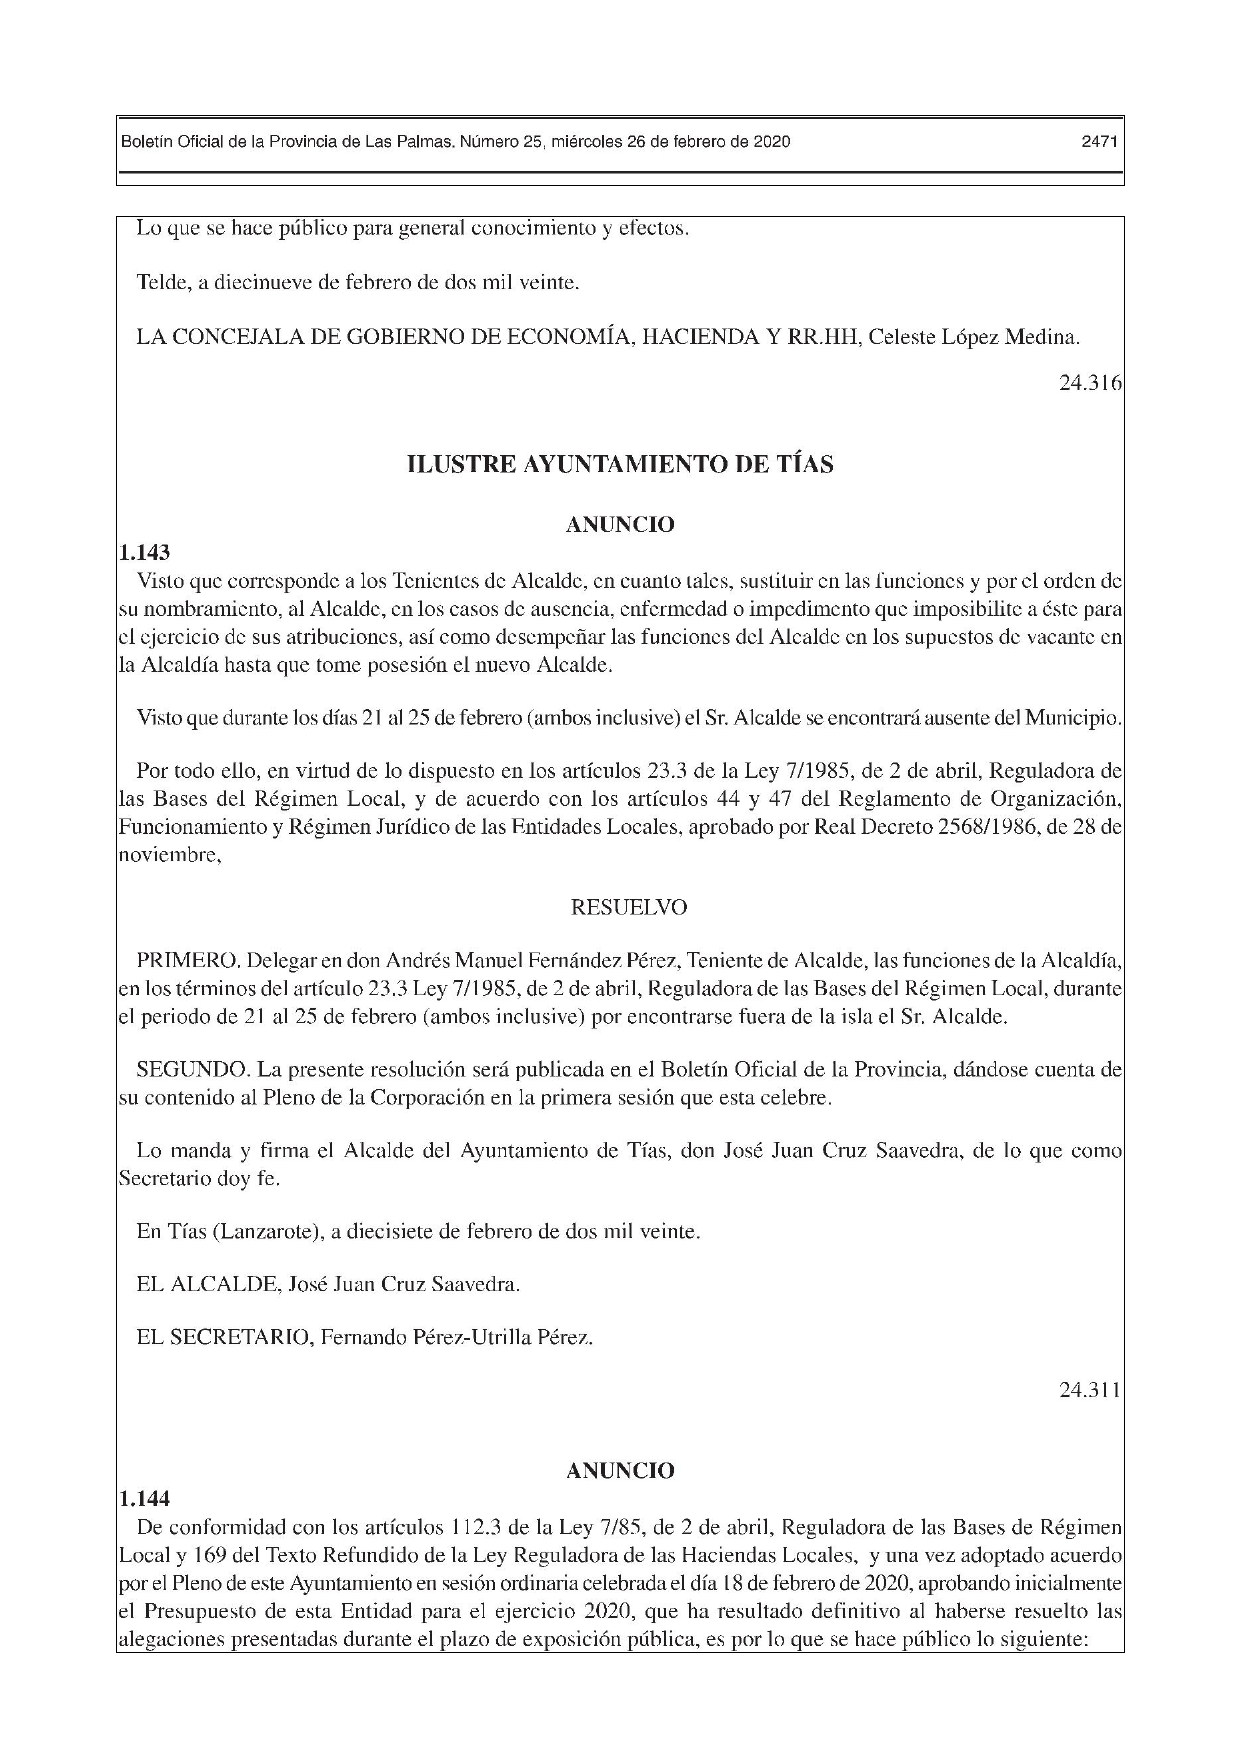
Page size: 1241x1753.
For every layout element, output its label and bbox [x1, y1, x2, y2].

picture [117, 116, 1124, 185]
picture [117, 217, 1124, 1652]
